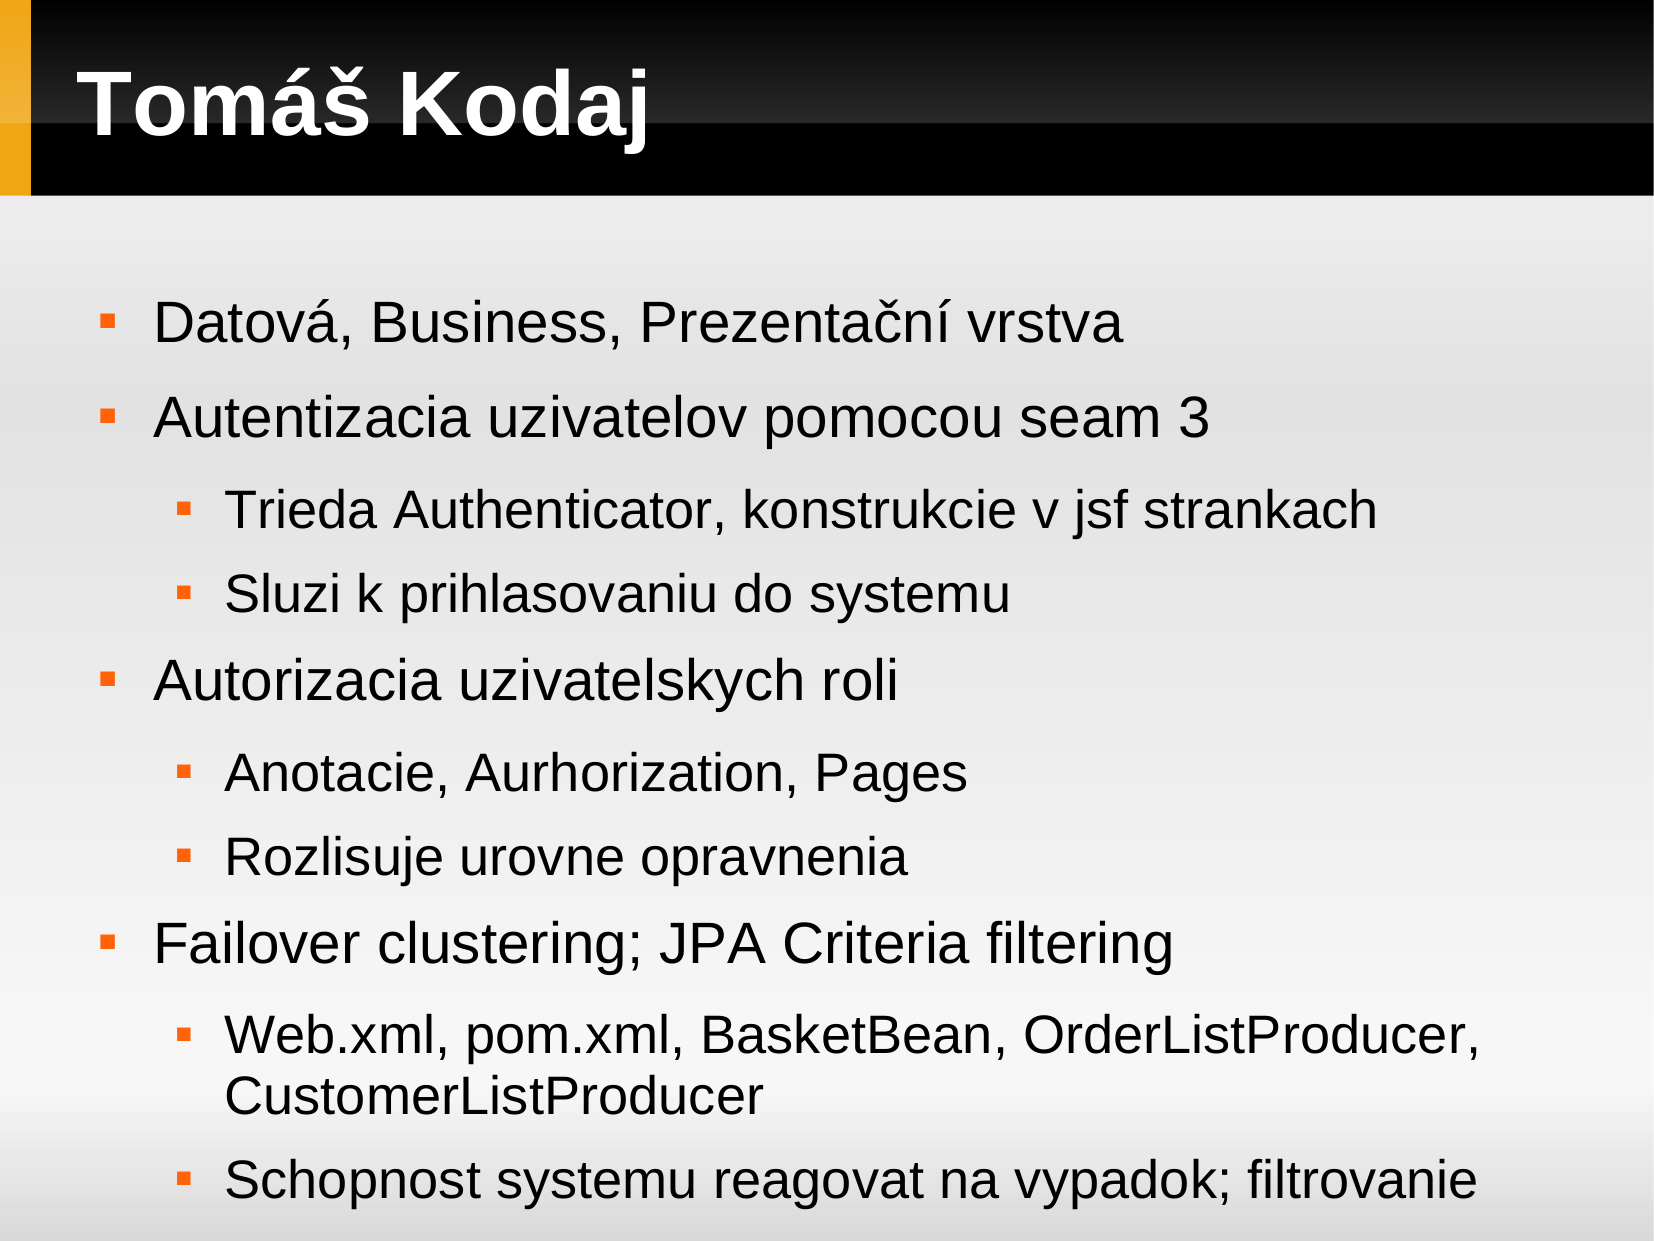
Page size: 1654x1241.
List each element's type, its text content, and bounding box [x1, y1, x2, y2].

title Tomáš Kodaj [76, 0, 1565, 208]
picture [0, 0, 1654, 1241]
list Datová, Business, Prezentační vrstva Autentizacia uzivatelov pomocou seam 3 Trieda Authenticator, konstrukcie v jsf strankach Sluzi k prihlasovaniu do systemu Autorizacia uzivatelskych roli Anotacie, Aurhorization, Pages Rozlisuje urovne opravnenia Failover clustering; JPA Criteria filtering Web.xml, pom.xml, BasketBean, OrderListProducer, CustomerListProducer Schopnost systemu reagovat na vypadok; filtrovanie [82, 290, 1571, 1210]
